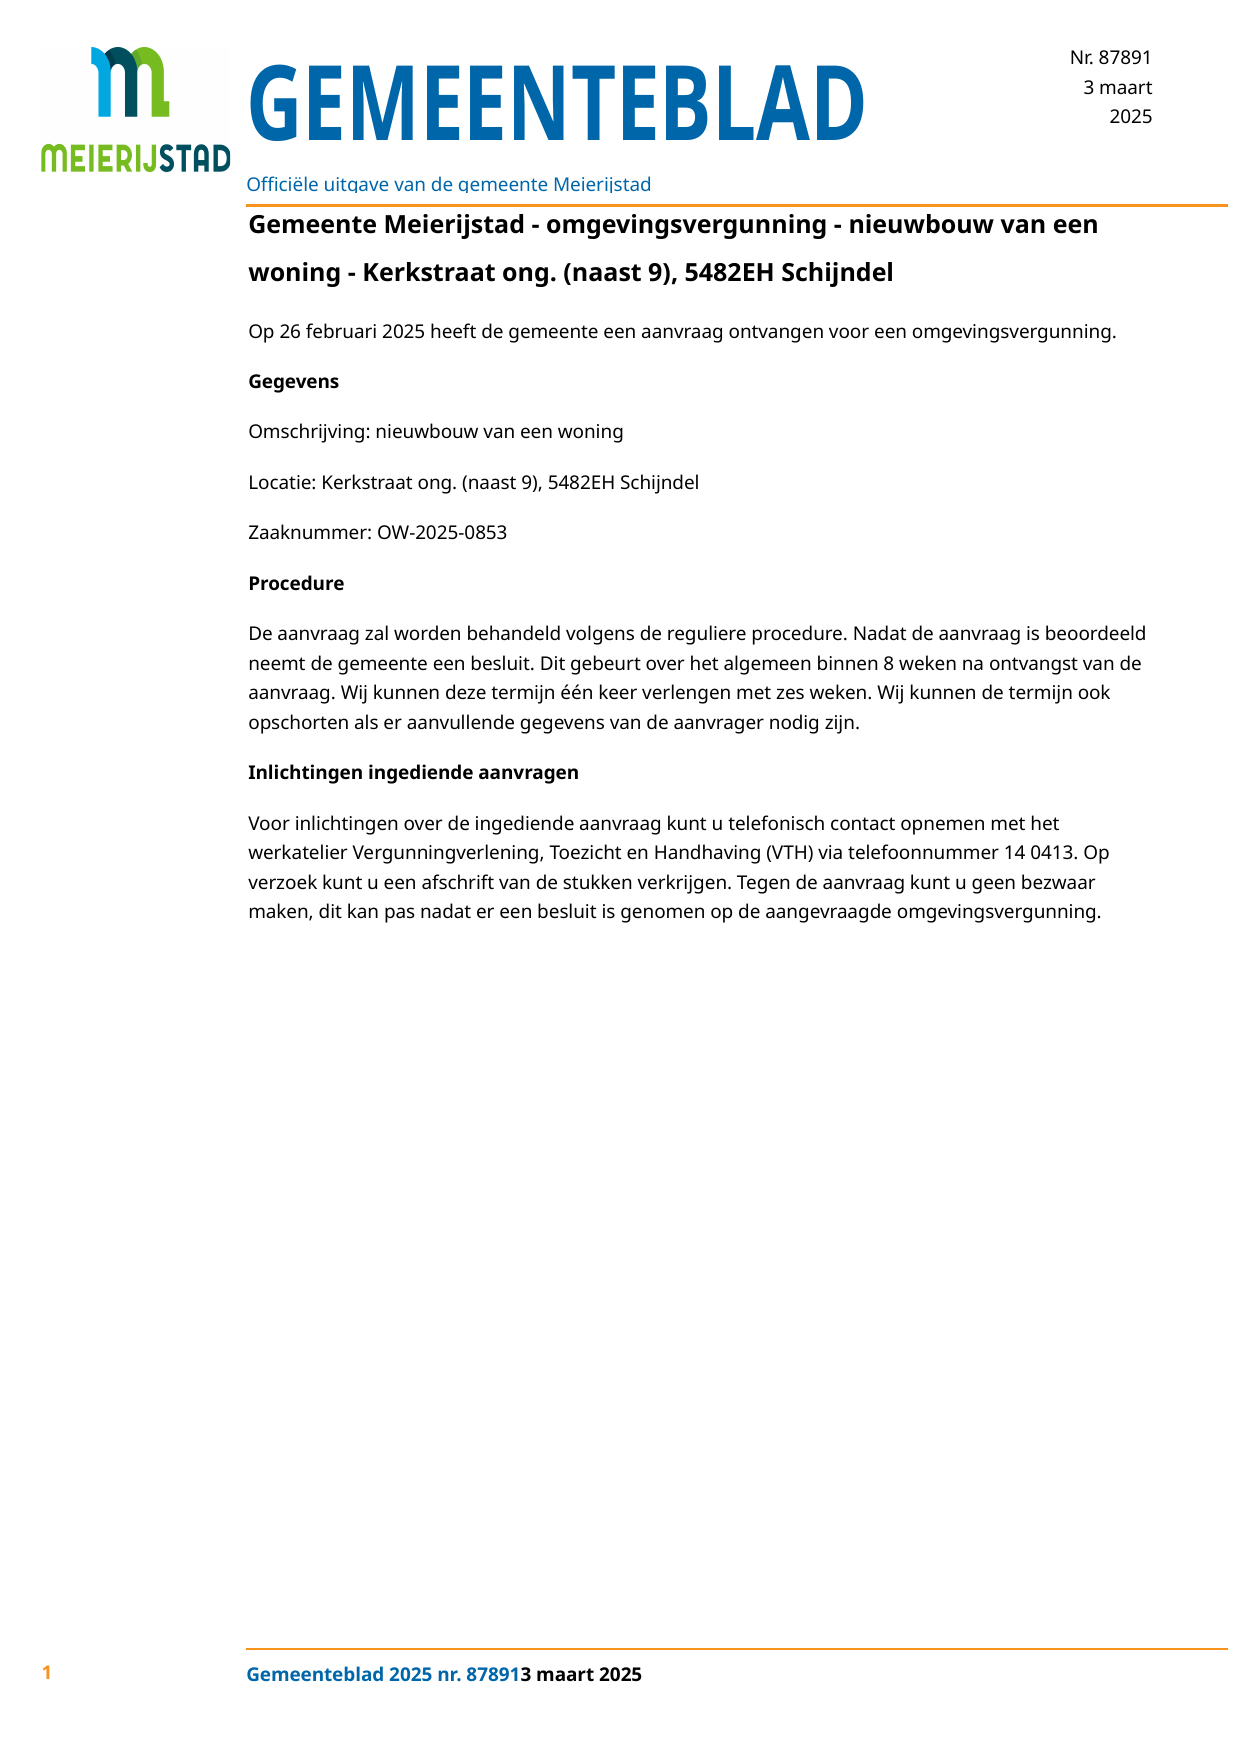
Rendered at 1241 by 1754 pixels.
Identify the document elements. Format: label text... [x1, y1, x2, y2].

text Op 26 februari 2025 heeft de gemeente een aanvraag ontvangen voor een omgevingsvergunning. [248, 318, 1152, 344]
text Zaaknummer: OW-2025-0853 [248, 519, 1152, 545]
text Procedure [248, 570, 1152, 596]
text Locatie: Kerkstraat ong. (naast 9), 5482EH Schijndel [248, 469, 1152, 495]
text Gemeente Meierijstad - omgevingsvergunning - nieuwbouw van een woning - Kerkstraat ong. (naast 9), 5482EH Schijndel [248, 207, 1152, 288]
text Inlichtingen ingediende aanvragen [248, 759, 1152, 785]
text Gegevens [248, 368, 1152, 394]
text Omschrijving: nieuwbouw van een woning [248, 419, 1152, 444]
text Voor inlichtingen over de ingediende aanvraag kunt u telefonisch contact opnemen met het werkatelier Vergunningverlening, Toezicht en Handhaving (VTH) via telefoonnummer 14 0413. Op verzoek kunt u een afschrift van de stukken verkrijgen. Tegen de aanvraag kunt u geen bezwaar maken, dit kan pas nadat er een besluit is genomen op de aangevraagde omgevingsvergunning. [248, 810, 1152, 924]
picture [41, 47, 231, 172]
text De aanvraag zal worden behandeld volgens de reguliere procedure. Nadat de aanvraag is beoordeeld neemt de gemeente een besluit. Dit gebeurt over het algemeen binnen 8 weken na ontvangst van de aanvraag. Wij kunnen deze termijn één keer verlengen met zes weken. Wij kunnen de termijn ook opschorten als er aanvullende gegevens van de aanvrager nodig zijn. [248, 620, 1152, 735]
